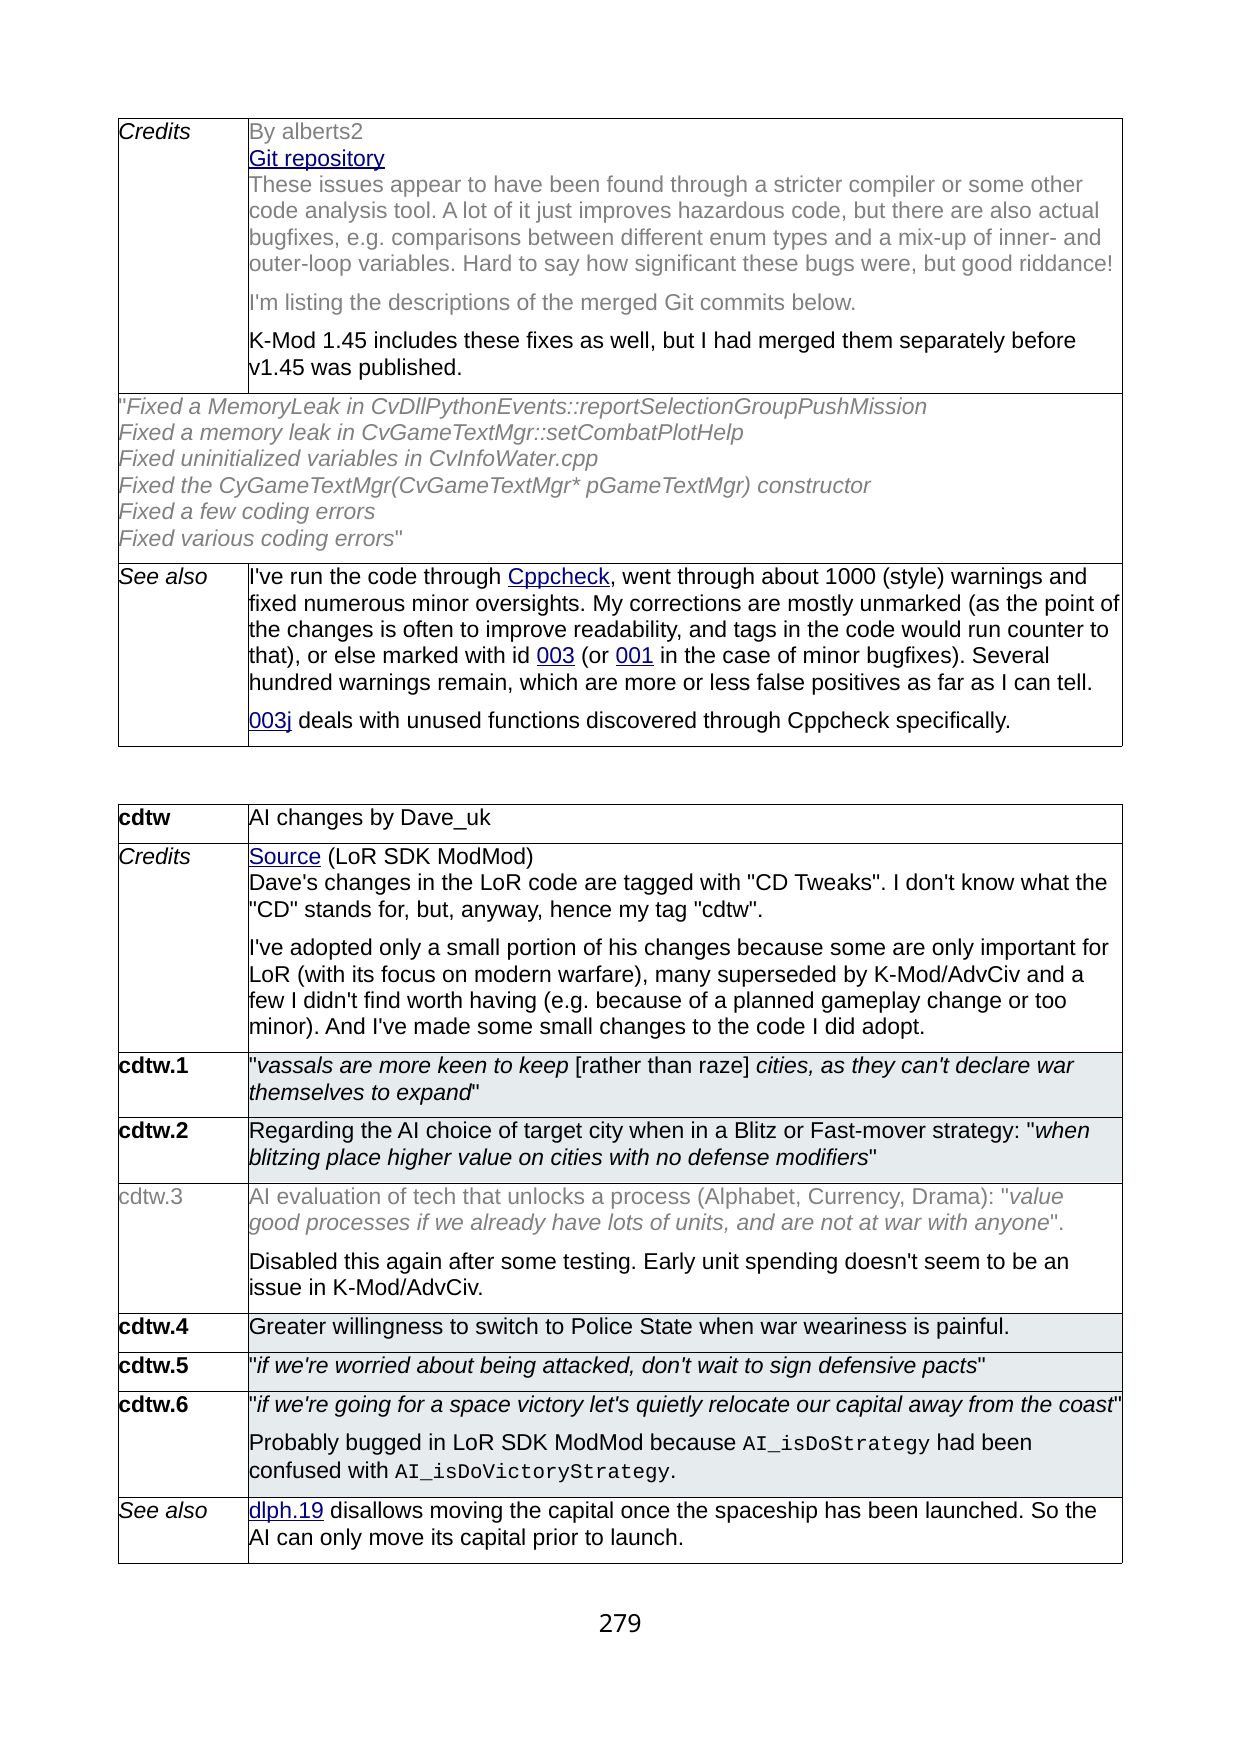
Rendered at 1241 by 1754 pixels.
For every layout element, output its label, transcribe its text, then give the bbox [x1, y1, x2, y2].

table_cell cdtw.4 [119, 1314, 248, 1352]
table_cell Source (LoR SDK ModMod) Dave's changes in the LoR code are tagged with "CD Tweaks". I don't know what the "CD" stands for, but, anyway, hence my tag "cdtw". I've adopted only a small portion of his changes because some are only important for LoR (with its focus on modern warfare), many superseded by K-Mod/AdvCiv and a few I didn't find worth having (e.g. because of a planned gameplay change or too minor). And I've made some small changes to the code I did adopt. [249, 844, 1122, 1052]
table_header cdtw [119, 805, 248, 843]
table_cell See also [119, 564, 248, 746]
table_cell "if we're going for a space victory let's quietly relocate our capital away from the coast" Probably bugged in LoR SDK ModMod because AI_isDoStrategy had been confused with AI_isDoVictoryStrategy. [249, 1392, 1122, 1497]
table_cell Credits [119, 119, 248, 393]
table_cell "Fixed a MemoryLeak in CvDllPythonEvents::reportSelectionGroupPushMission Fixed a memory leak in CvGameTextMgr::setCombatPlotHelp Fixed uninitialized variables in CvInfoWater.cpp Fixed the CyGameTextMgr(CvGameTextMgr* pGameTextMgr) constructor Fixed a few coding errors Fixed various coding errors" [119, 394, 1122, 563]
table_cell dlph.19 disallows moving the capital once the spaceship has been launched. So the AI can only move its capital prior to launch. [249, 1498, 1122, 1562]
table_cell cdtw.6 [119, 1392, 248, 1497]
table_cell "vassals are more keen to keep [rather than raze] cities, as they can't declare war themselves to expand" [249, 1053, 1122, 1117]
table_cell See also [119, 1498, 248, 1562]
table_cell AI evaluation of tech that unlocks a process (Alphabet, Currency, Drama): "value good processes if we already have lots of units, and are not at war with anyone". Disabled this again after some testing. Early unit spending doesn't seem to be an issue in K-Mod/AdvCiv. [249, 1184, 1122, 1313]
table_cell cdtw.2 [119, 1118, 248, 1182]
table_header AI changes by Dave_uk [249, 805, 1122, 843]
table_cell cdtw.1 [119, 1053, 248, 1117]
table_cell Greater willingness to switch to Police State when war weariness is painful. [249, 1314, 1122, 1352]
table_cell cdtw.5 [119, 1353, 248, 1391]
table_cell "if we're worried about being attacked, don't wait to sign defensive pacts" [249, 1353, 1122, 1391]
table_cell I've run the code through Cppcheck, went through about 1000 (style) warnings and fixed numerous minor oversights. My corrections are mostly unmarked (as the point of the changes is often to improve readability, and tags in the code would run counter to that), or else marked with id 003 (or 001 in the case of minor bugfixes). Several hundred warnings remain, which are more or less false positives as far as I can tell. 003j deals with unused functions discovered through Cppcheck specifically. [249, 564, 1122, 746]
table_cell Credits [119, 844, 248, 1052]
table_cell Regarding the AI choice of target city when in a Blitz or Fast-mover strategy: "when blitzing place higher value on cities with no defense modifiers" [249, 1118, 1122, 1182]
table_cell cdtw.3 [119, 1184, 248, 1313]
table_cell By alberts2 Git repository These issues appear to have been found through a stricter compiler or some other code analysis tool. A lot of it just improves hazardous code, but there are also actual bugfixes, e.g. comparisons between different enum types and a mix-up of inner- and outer-loop variables. Hard to say how significant these bugs were, but good riddance! I'm listing the descriptions of the merged Git commits below. K-Mod 1.45 includes these fixes as well, but I had merged them separately before v1.45 was published. [249, 119, 1122, 393]
